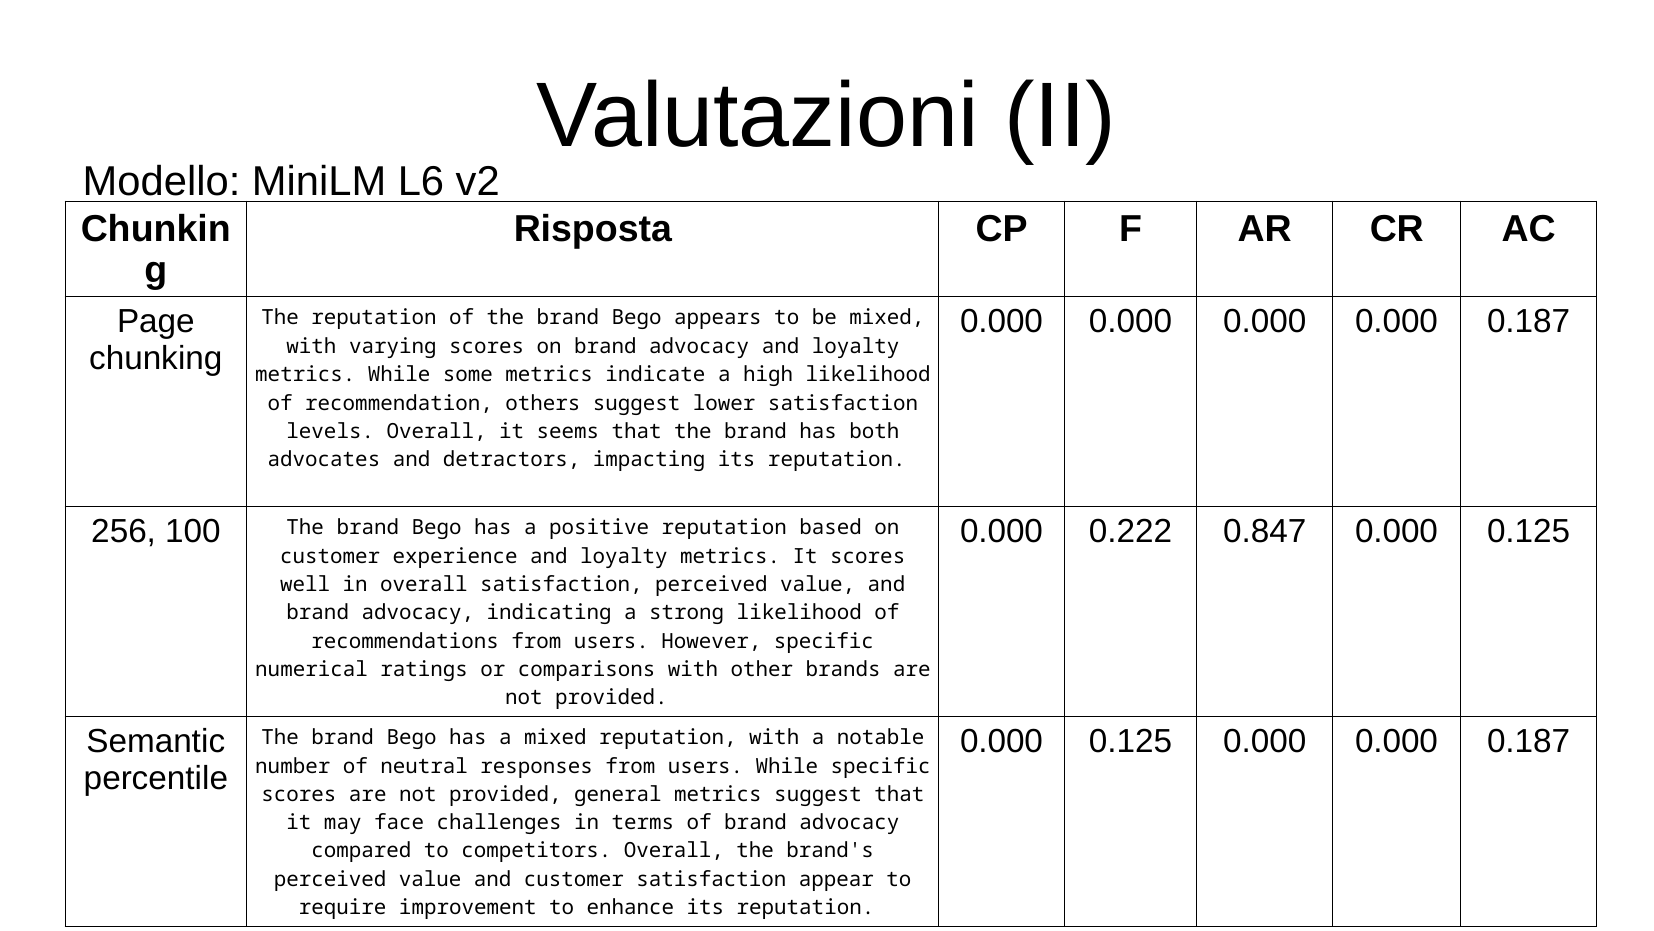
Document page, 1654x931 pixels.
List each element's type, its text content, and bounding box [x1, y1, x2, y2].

table_cell 0.000 [1333, 717, 1460, 926]
table_cell 0.000 [939, 717, 1064, 926]
table_cell 0.000 [939, 507, 1064, 716]
table_cell 0.847 [1197, 507, 1332, 716]
table_header AC [1461, 202, 1596, 296]
table_cell 256, 100 [66, 507, 246, 716]
table_cell 0.187 [1461, 297, 1596, 506]
table_header Risposta [247, 202, 938, 296]
table_cell 0.222 [1065, 507, 1196, 716]
title Valutazioni (II) [82, 37, 1571, 157]
table_cell 0.125 [1065, 717, 1196, 926]
table_cell Semantic percentile [66, 717, 246, 926]
table_cell The brand Bego has a positive reputation based on customer experience and loyalty metrics. It scores well in overall satisfaction, perceived value, and brand advocacy, indicating a strong likelihood of recommendations from users. However, specific numerical ratings or comparisons with other brands are not provided. [247, 507, 938, 716]
table_cell 0.000 [939, 297, 1064, 506]
table_header AR [1197, 202, 1332, 296]
table_cell 0.000 [1065, 297, 1196, 506]
table_cell 0.000 [1197, 717, 1332, 926]
table_cell The brand Bego has a mixed reputation, with a notable number of neutral responses from users. While specific scores are not provided, general metrics suggest that it may face challenges in terms of brand advocacy compared to competitors. Overall, the brand's perceived value and customer satisfaction appear to require improvement to enhance its reputation. [247, 717, 938, 926]
table_header Chunking [66, 202, 246, 296]
table_cell 0.000 [1197, 297, 1332, 506]
table_cell 0.000 [1333, 297, 1460, 506]
table_header CP [939, 202, 1064, 296]
table_cell 0.187 [1461, 717, 1596, 926]
list Modello: MiniLM L6 v2 [82, 157, 1571, 201]
table_cell Page chunking [66, 297, 246, 506]
table_cell 0.125 [1461, 507, 1596, 716]
table_header F [1065, 202, 1196, 296]
table_cell 0.000 [1333, 507, 1460, 716]
table_cell The reputation of the brand Bego appears to be mixed, with varying scores on brand advocacy and loyalty metrics. While some metrics indicate a high likelihood of recommendation, others suggest lower satisfaction levels. Overall, it seems that the brand has both advocates and detractors, impacting its reputation. [247, 297, 938, 506]
table_header CR [1333, 202, 1460, 296]
